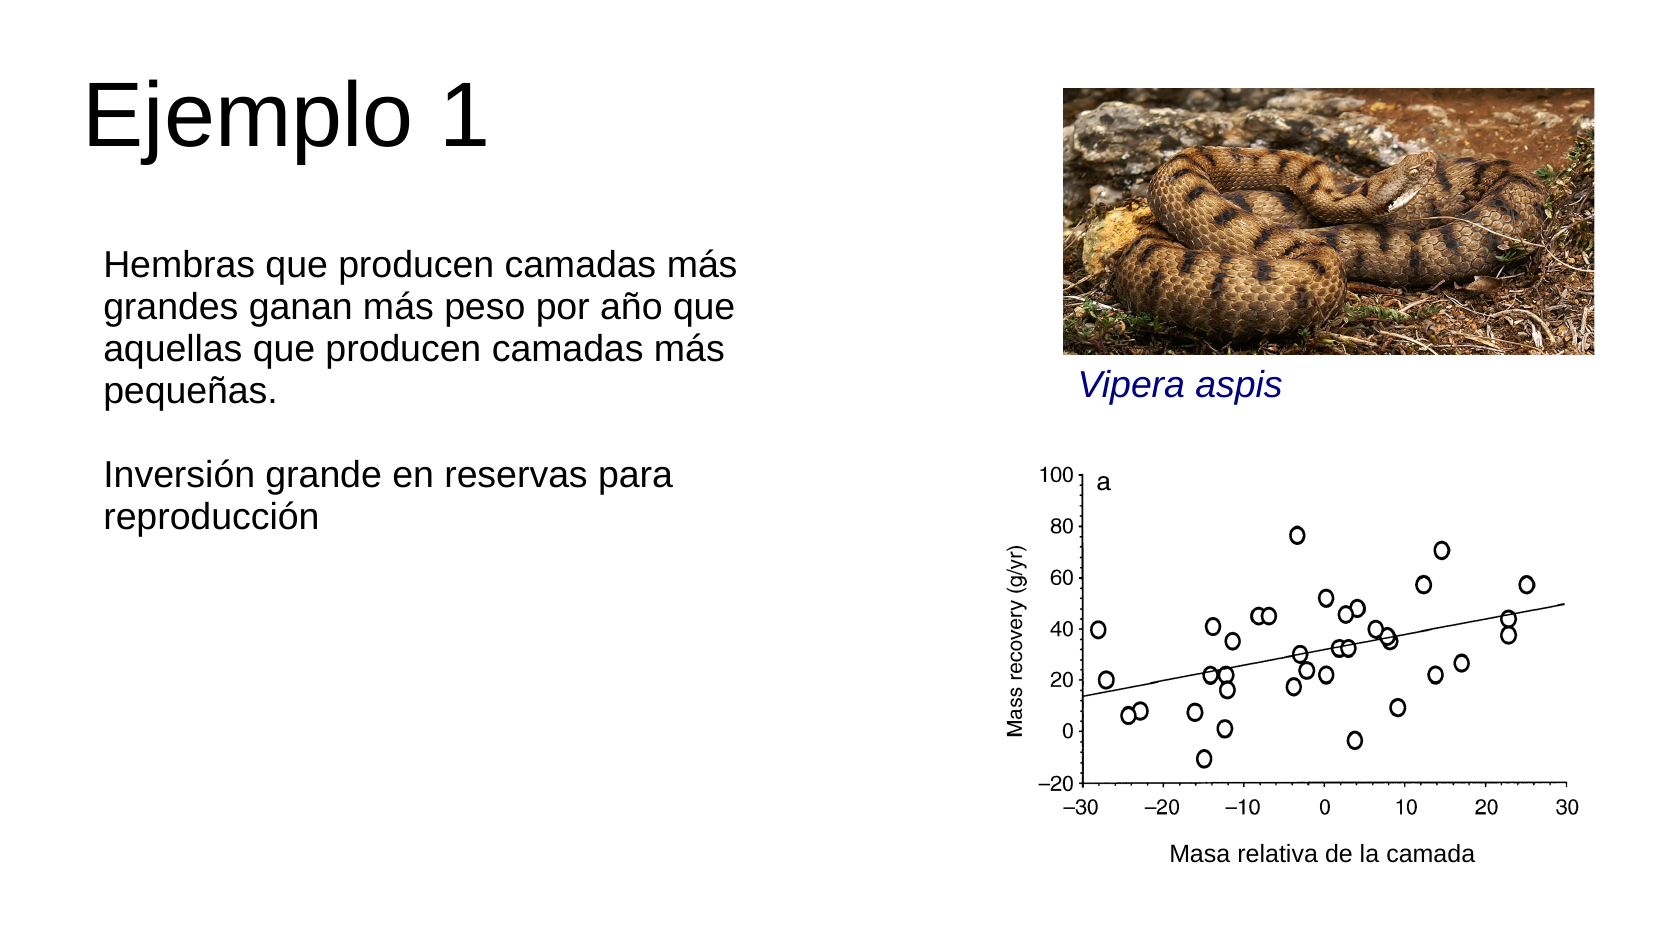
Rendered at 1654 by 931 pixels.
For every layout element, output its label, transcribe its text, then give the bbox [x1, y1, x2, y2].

title Ejemplo 1 [82, 37, 1571, 193]
text_box Hembras que producen camadas más grandes ganan más peso por año que aquellas que producen camadas más pequeñas. Inversión grande en reservas para reproducción [88, 236, 886, 629]
picture [998, 448, 1619, 838]
text_box Vipera aspis [1062, 356, 1536, 414]
text_box Masa relativa de la camada [1027, 832, 1619, 876]
picture [1063, 88, 1595, 355]
